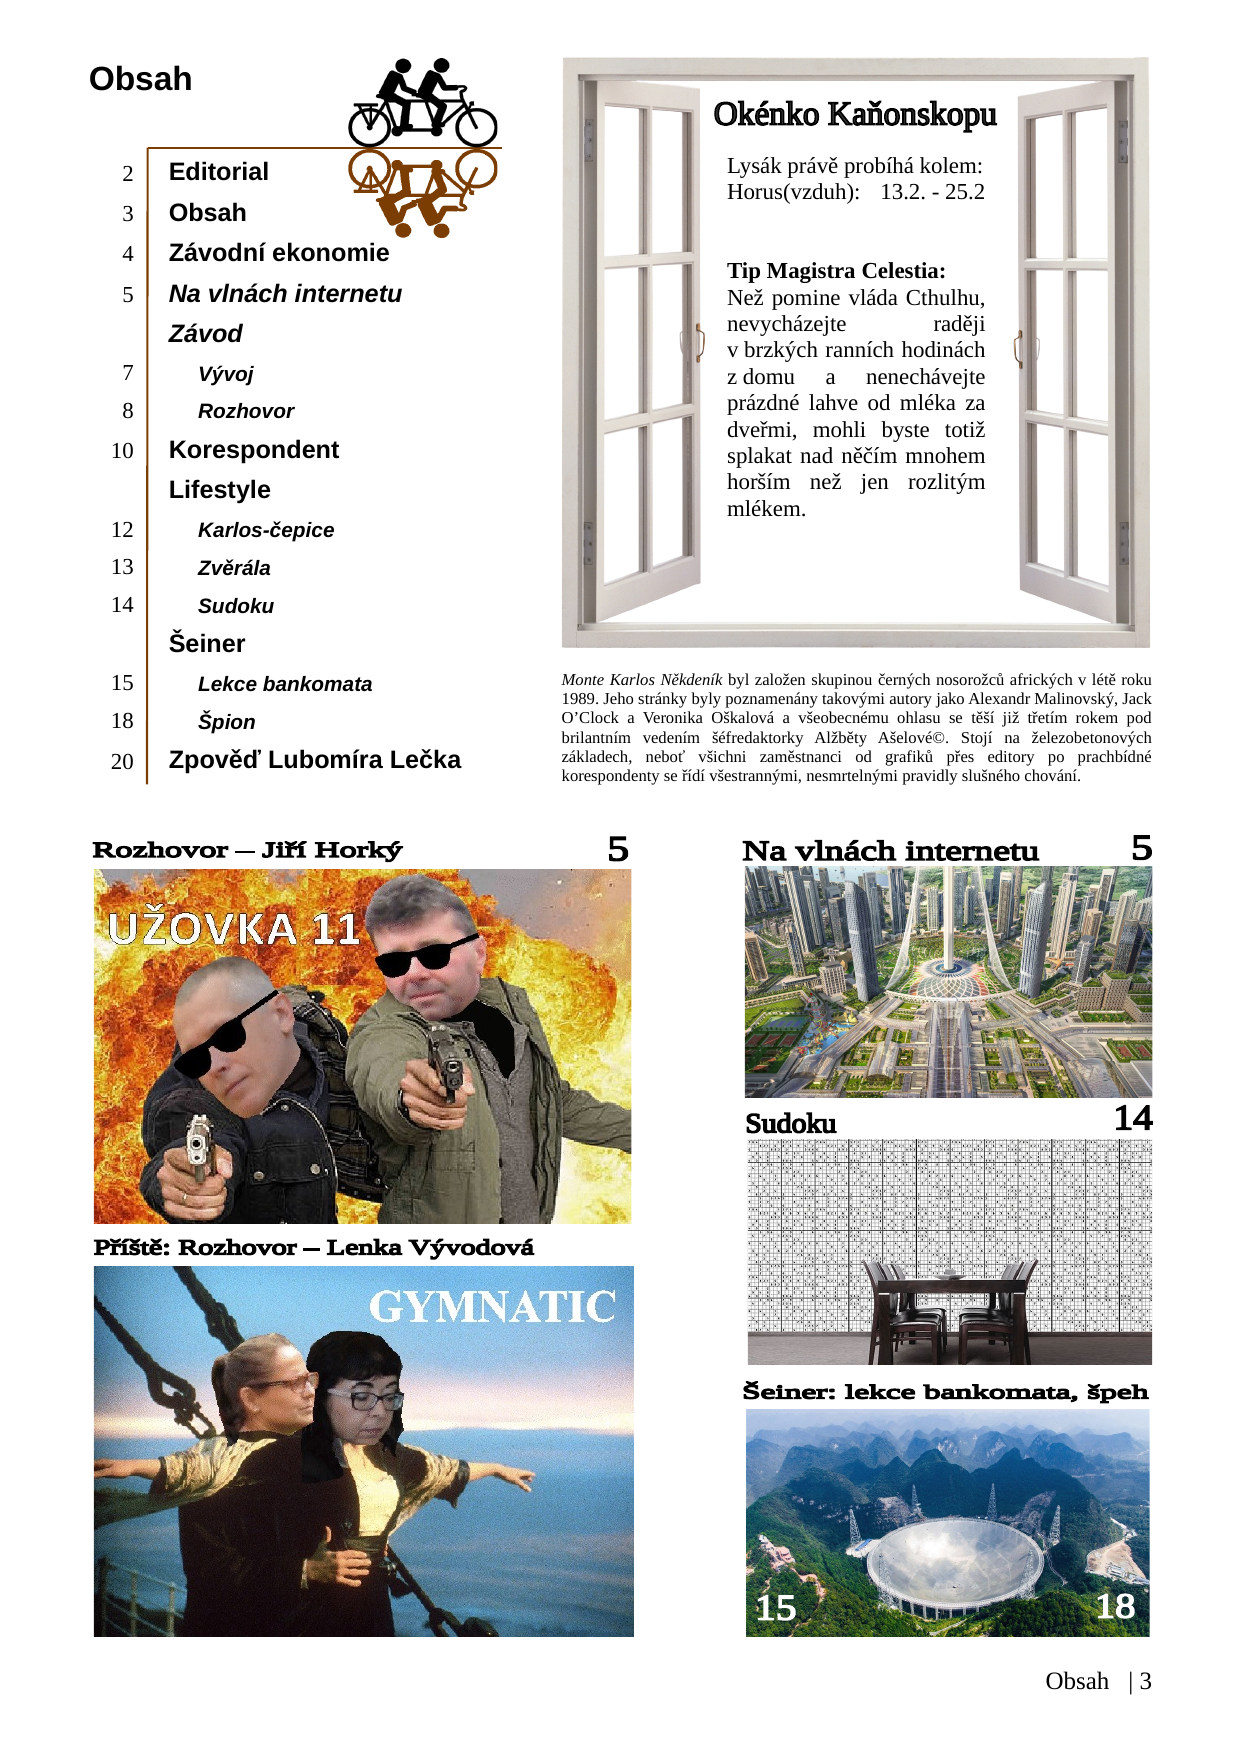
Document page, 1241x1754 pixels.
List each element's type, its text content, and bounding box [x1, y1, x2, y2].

subtitle [498, 59, 561, 98]
picture [744, 866, 1153, 1093]
table_cell 3 [92, 192, 146, 232]
table_cell 10 [92, 429, 146, 469]
table_cell 4 [92, 232, 146, 273]
table_cell 8 [92, 391, 146, 429]
table_cell Korespondent [151, 429, 561, 469]
subtitle Obsah [88, 59, 348, 98]
table_cell 15 [92, 664, 146, 702]
picture [746, 1409, 1150, 1637]
table_cell Závodní ekonomie [151, 232, 561, 273]
picture [561, 57, 1151, 648]
table_cell [498, 192, 561, 232]
table_cell Závod [151, 313, 561, 353]
table_cell [92, 780, 151, 820]
table_cell 20 [92, 739, 145, 780]
table_cell [92, 470, 146, 510]
table_cell Zvěrála [151, 548, 561, 586]
table_cell 18 [92, 702, 146, 739]
table_cell Obsah [151, 192, 348, 232]
picture [93, 869, 632, 1224]
table_cell Na vlnách internetu [151, 273, 561, 313]
table_header Editorial [151, 151, 348, 192]
table_cell [92, 313, 146, 353]
table_cell Obsah [151, 780, 1093, 820]
table_cell Karlos-čepice [151, 510, 561, 548]
table_cell 14 [92, 586, 146, 623]
table_cell 7 [92, 354, 146, 391]
table_cell Lifestyle [151, 470, 561, 510]
table_header 2 [92, 151, 146, 192]
picture [747, 1139, 1153, 1365]
table_cell Vývoj [151, 354, 561, 391]
table_cell 12 [92, 510, 146, 548]
table_header [498, 151, 561, 192]
table_cell Zpověď Lubomíra Lečka [151, 739, 1093, 780]
picture [348, 58, 498, 238]
table_cell Rozhovor [151, 391, 561, 429]
table_cell 13 [92, 548, 146, 586]
table_cell [92, 623, 146, 664]
table_cell Sudoku [151, 586, 561, 623]
table_cell Šeiner [151, 623, 1093, 664]
picture [93, 1266, 634, 1637]
table_cell Lekce bankomata [151, 664, 1093, 702]
table_cell 5 [92, 273, 146, 313]
table_cell Špion [151, 702, 1093, 739]
